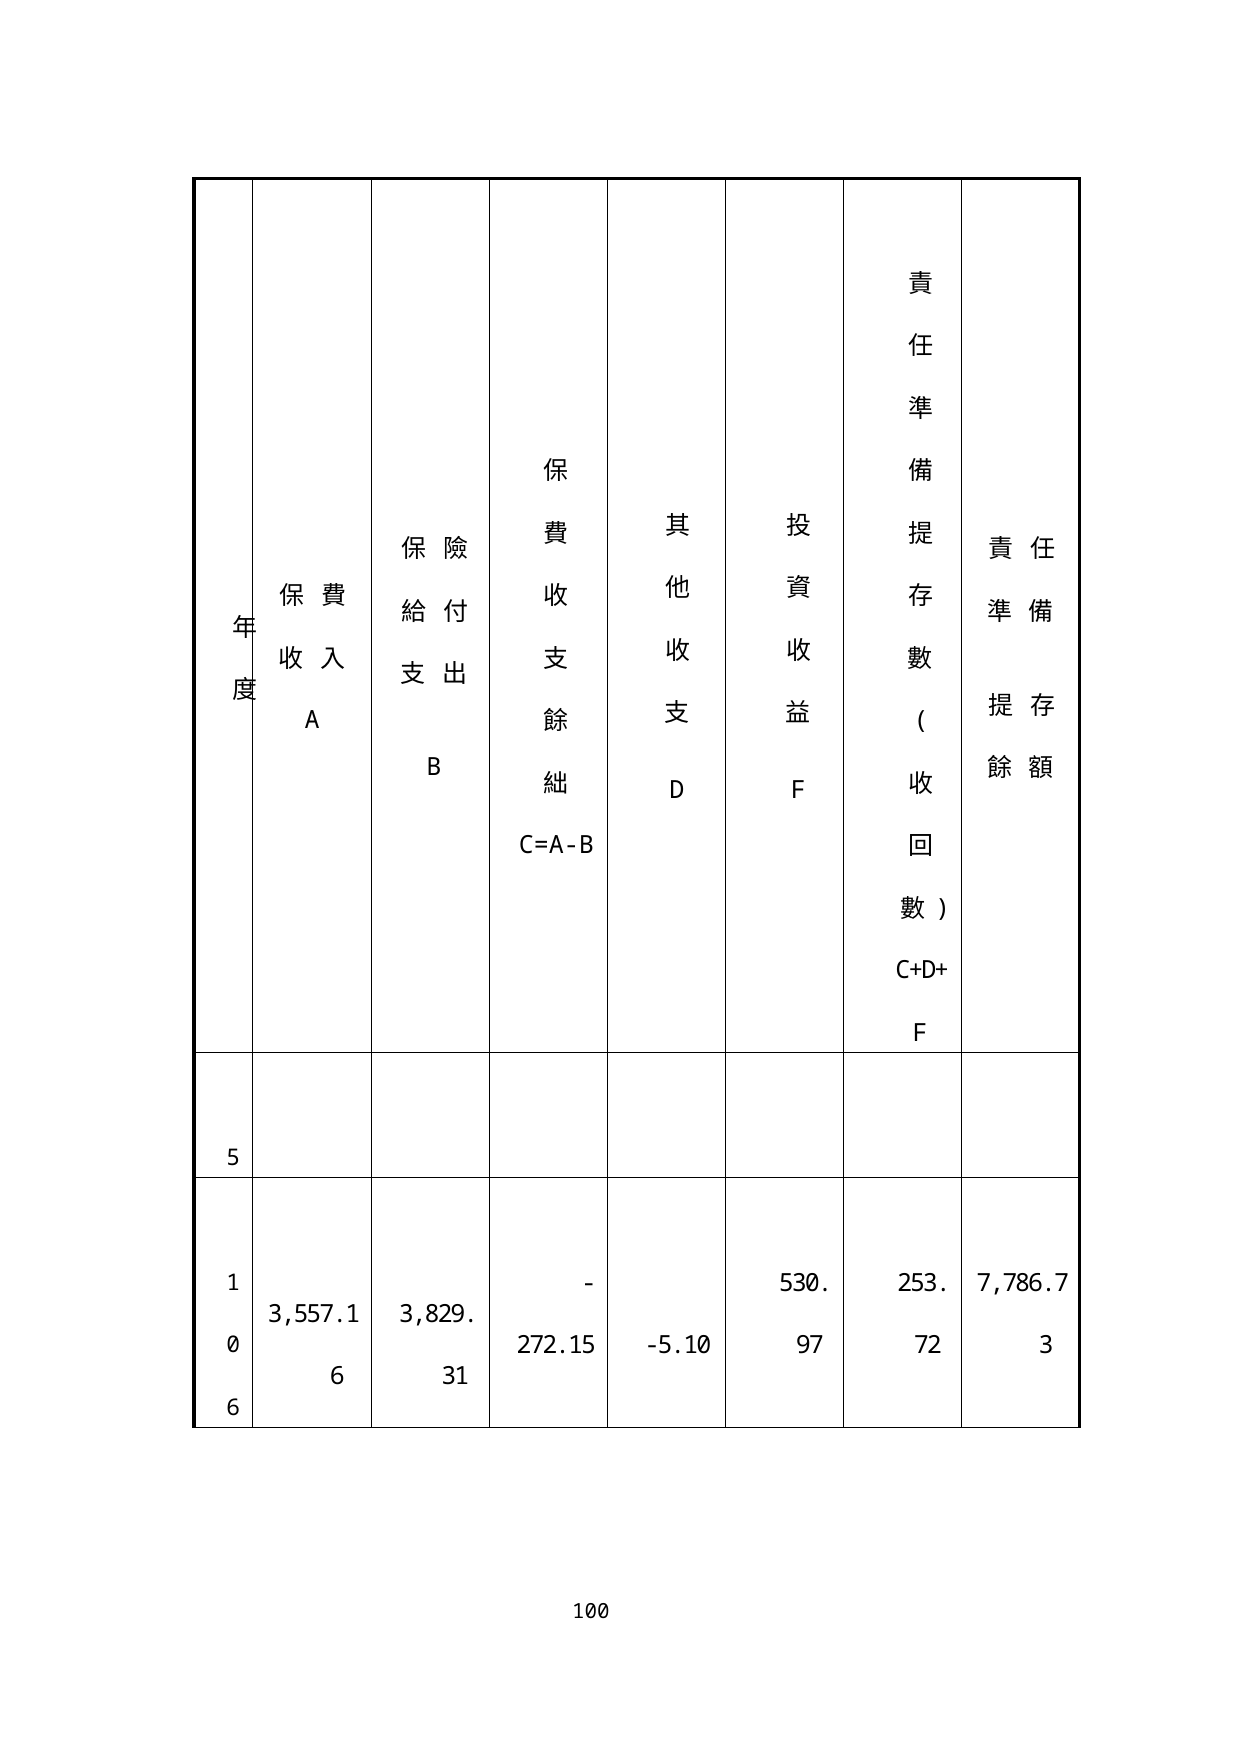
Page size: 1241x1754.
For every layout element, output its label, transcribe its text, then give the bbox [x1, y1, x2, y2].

table_cell 3,829.31 [372, 1178, 489, 1427]
table_cell 3,557.16 [253, 1178, 371, 1427]
table_header 責任準備提存數(收回數) C+D+F [844, 180, 961, 1052]
table_cell -272.15 [490, 1178, 607, 1427]
table_header 年度 [196, 180, 252, 1052]
table_header 其他收支 D [608, 180, 725, 1052]
table_cell 5 [196, 1053, 252, 1177]
table_cell 106 [196, 1178, 252, 1427]
table_header 保險給付支出 B [372, 180, 489, 1052]
table_cell [372, 1053, 489, 1177]
table_cell -5.10 [608, 1178, 725, 1427]
table_cell [726, 1053, 843, 1177]
table_cell [608, 1053, 725, 1177]
table_header 保費收支餘絀 C=A-B [490, 180, 607, 1052]
table_cell 530.97 [726, 1178, 843, 1427]
table_header 保費收入 A [253, 180, 371, 1052]
table_header 投資收益 F [726, 180, 843, 1052]
table_header 責任準備 提存餘額 [962, 180, 1078, 1052]
table_cell 7,786.73 [962, 1178, 1078, 1427]
table_cell [490, 1053, 607, 1177]
table_cell [844, 1053, 961, 1177]
table_cell [253, 1053, 371, 1177]
table_cell 253.72 [844, 1178, 961, 1427]
table_cell [962, 1053, 1078, 1177]
